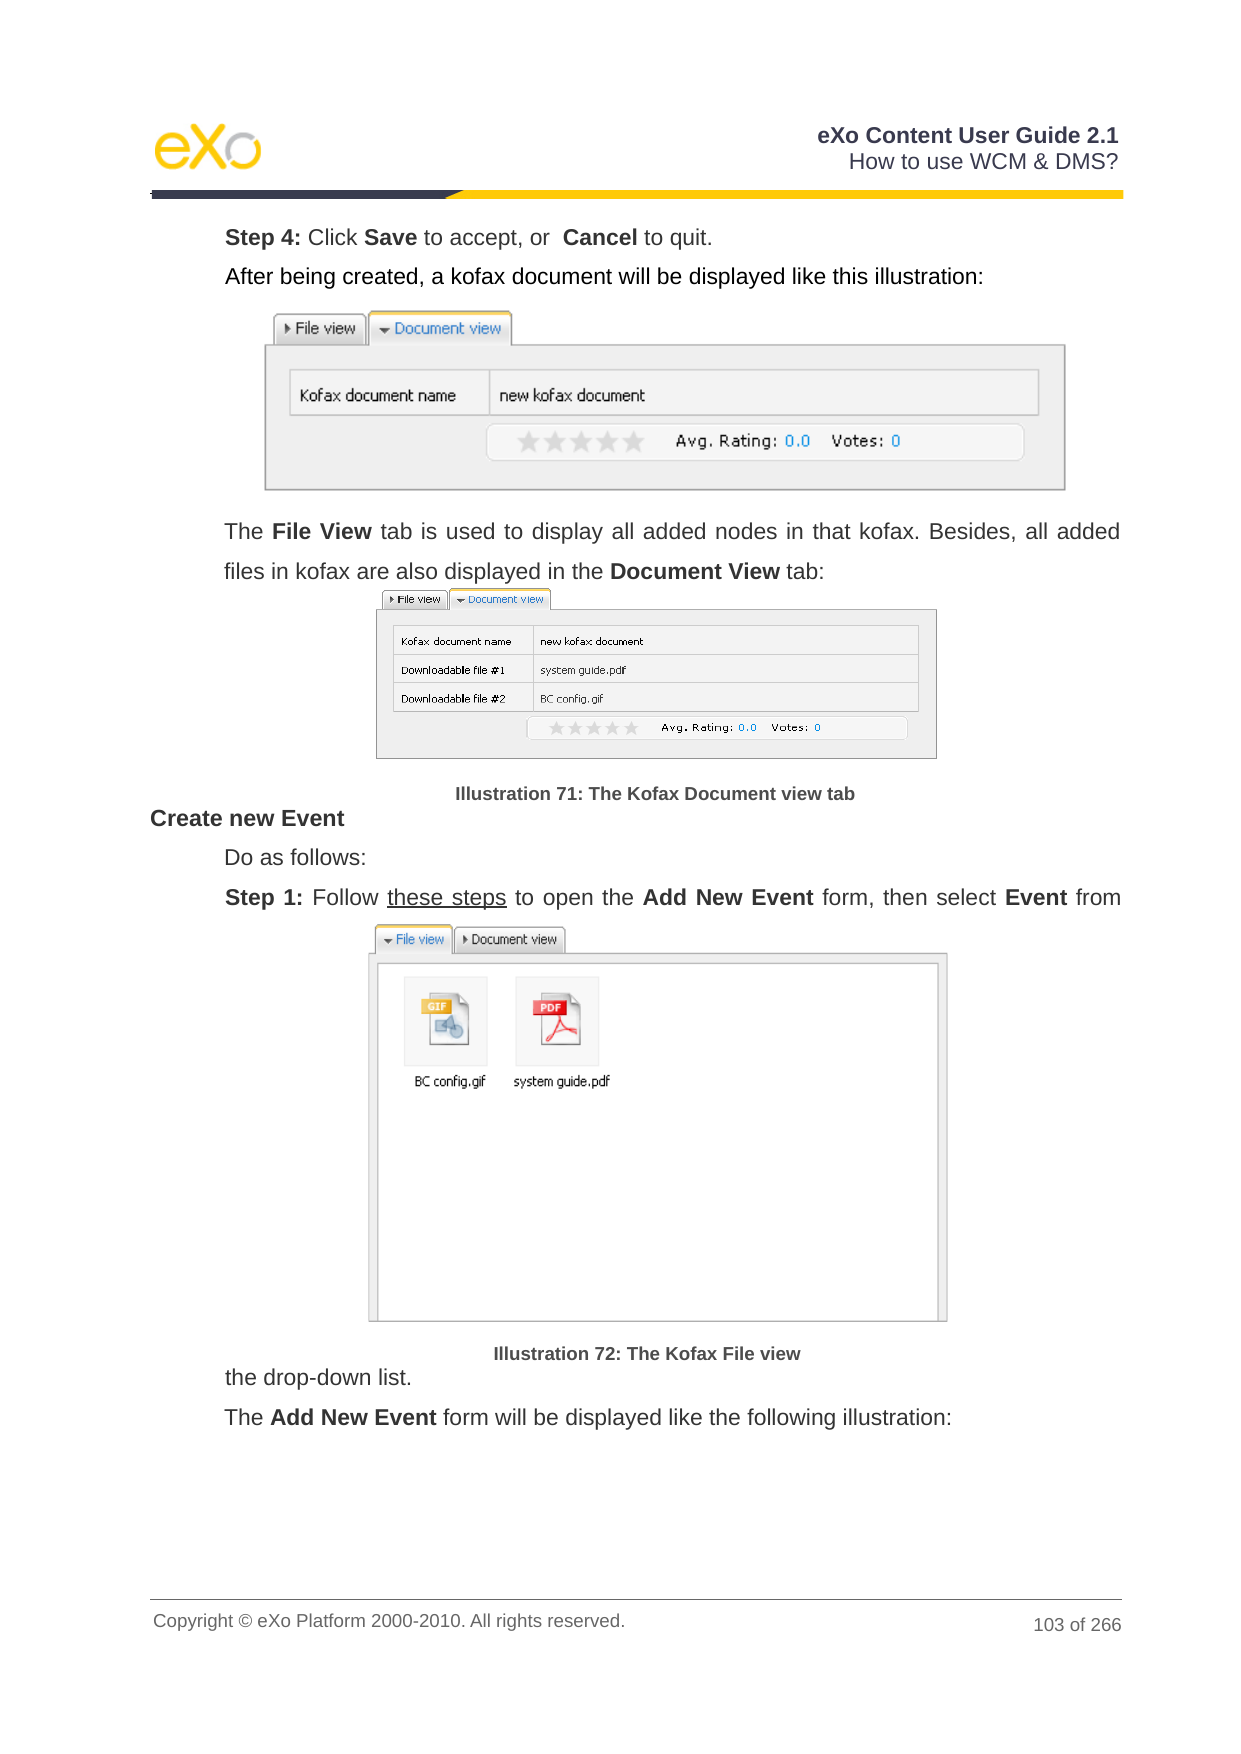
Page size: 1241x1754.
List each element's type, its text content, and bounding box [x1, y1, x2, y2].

picture [151, 190, 1124, 199]
list Step 1: Follow these steps to open the Add New Event form, then select Event from the drop-down list. [187, 883, 1122, 1391]
subtitle [294, 923, 368, 998]
list The Add New Event form will be displayed like the following illustration: [224, 1404, 1122, 1430]
picture [368, 923, 948, 1322]
list Step 4: Click Save to accept, or Cancel to quit. [187, 223, 1122, 250]
subtitle [948, 923, 1000, 998]
text Illustration 72: The Kofax Document view tab [337, 669, 973, 805]
picture [368, 585, 942, 762]
list After being created, a kofax document will be displayed like this illustration: [187, 263, 1122, 289]
picture [155, 123, 262, 170]
text The File View tab is used to display all added nodes in that kofax. Besides, all added files in kofax are also displayed in the Document View tab: [224, 516, 1122, 584]
text Illustration 73: The Kofax File view [294, 1340, 1000, 1364]
text Do as follows: [224, 844, 1122, 870]
picture [259, 302, 1073, 498]
subtitle Create new Event [150, 781, 1122, 832]
